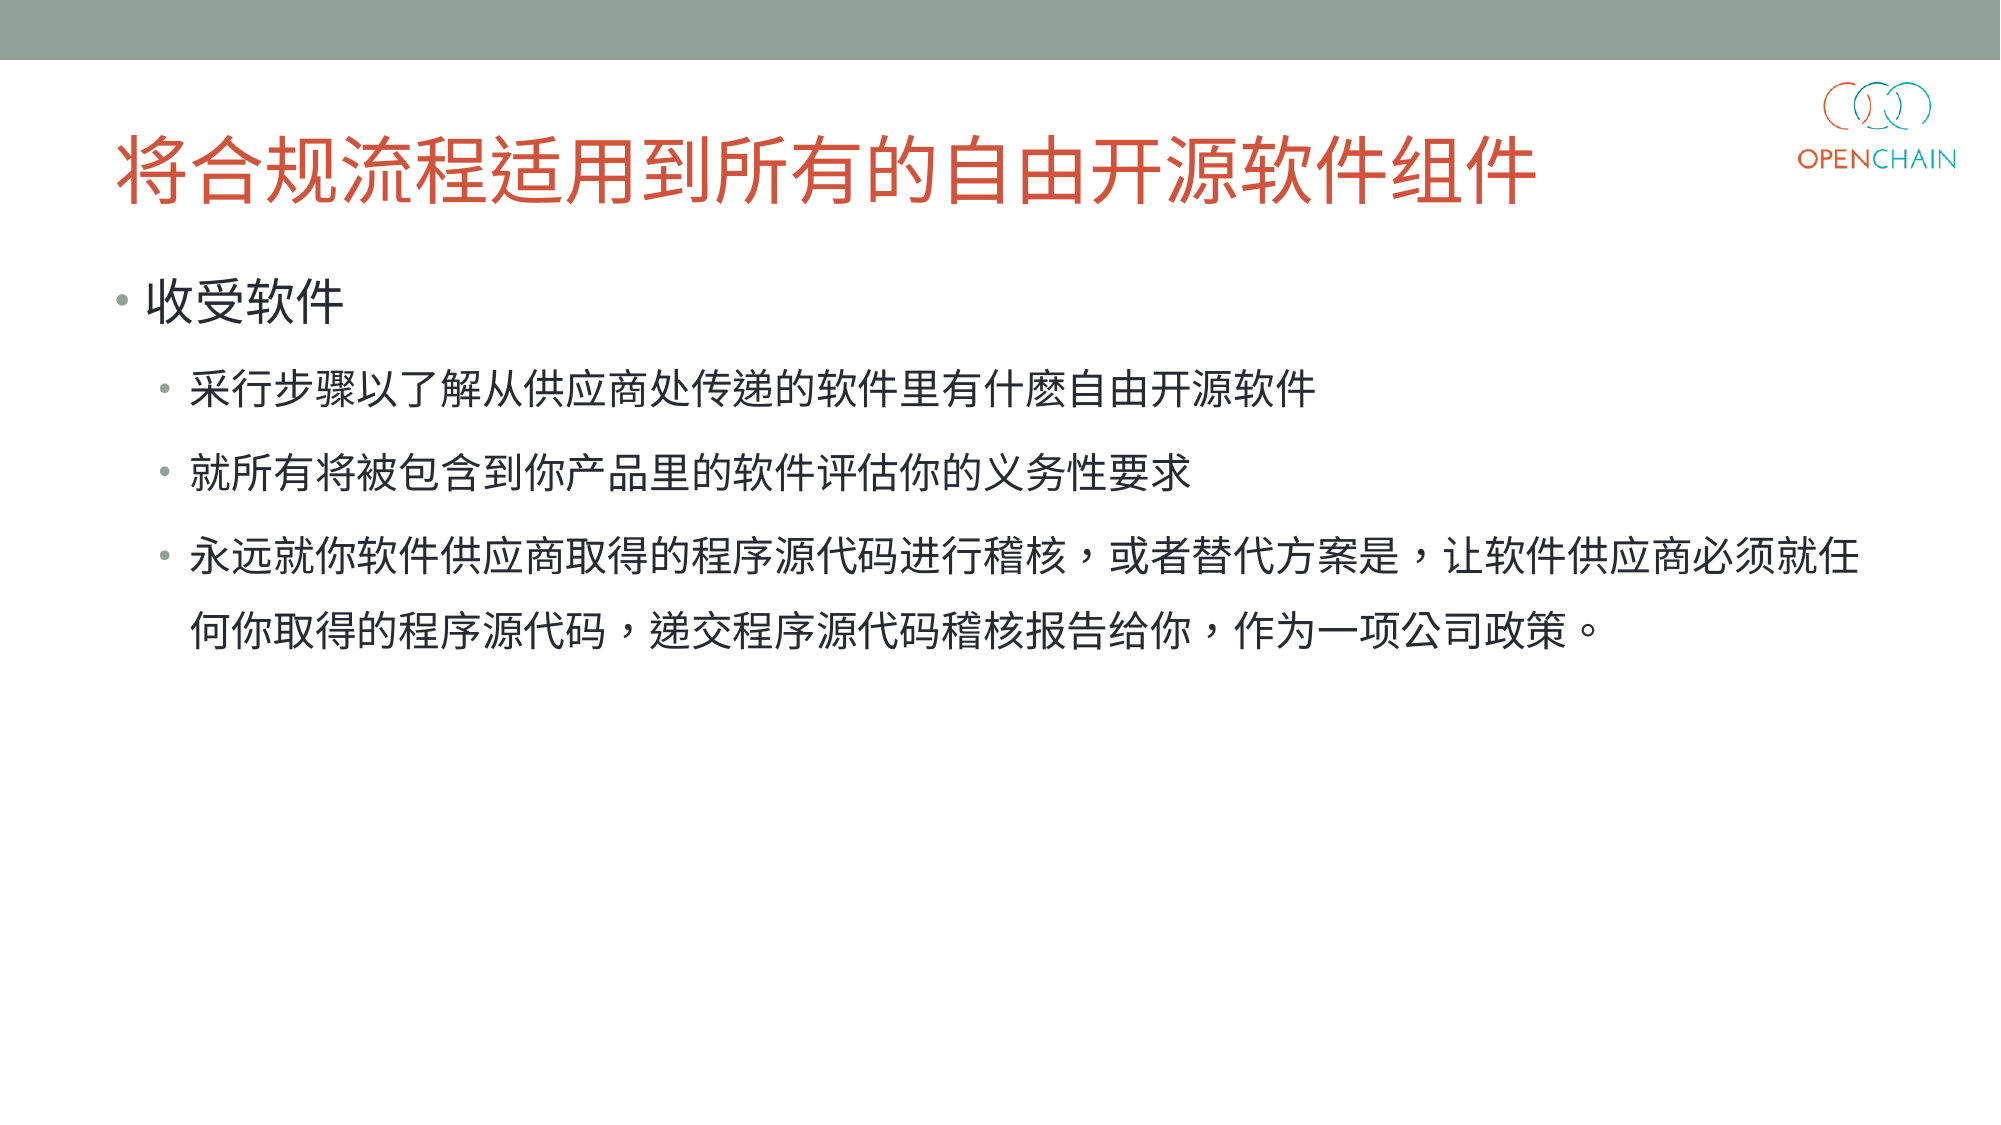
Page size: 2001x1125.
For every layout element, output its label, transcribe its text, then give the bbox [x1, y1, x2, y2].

title 将合规流程适用到所有的自由开源软件组件 [99, 87, 1900, 250]
list 收受软件 采行步骤以了解从供应商处传递的软件里有什麽自由开源软件 就所有将被包含到你产品里的软件评估你的义务性要求 永远就你软件供应商取得的程序源代码进行稽核，或者替代方案是，让软件供应商必须就任何你取得的程序源代码，递交程序源代码稽核报告给你，作为一项公司政策。 [99, 262, 1900, 898]
picture [1798, 82, 1955, 169]
